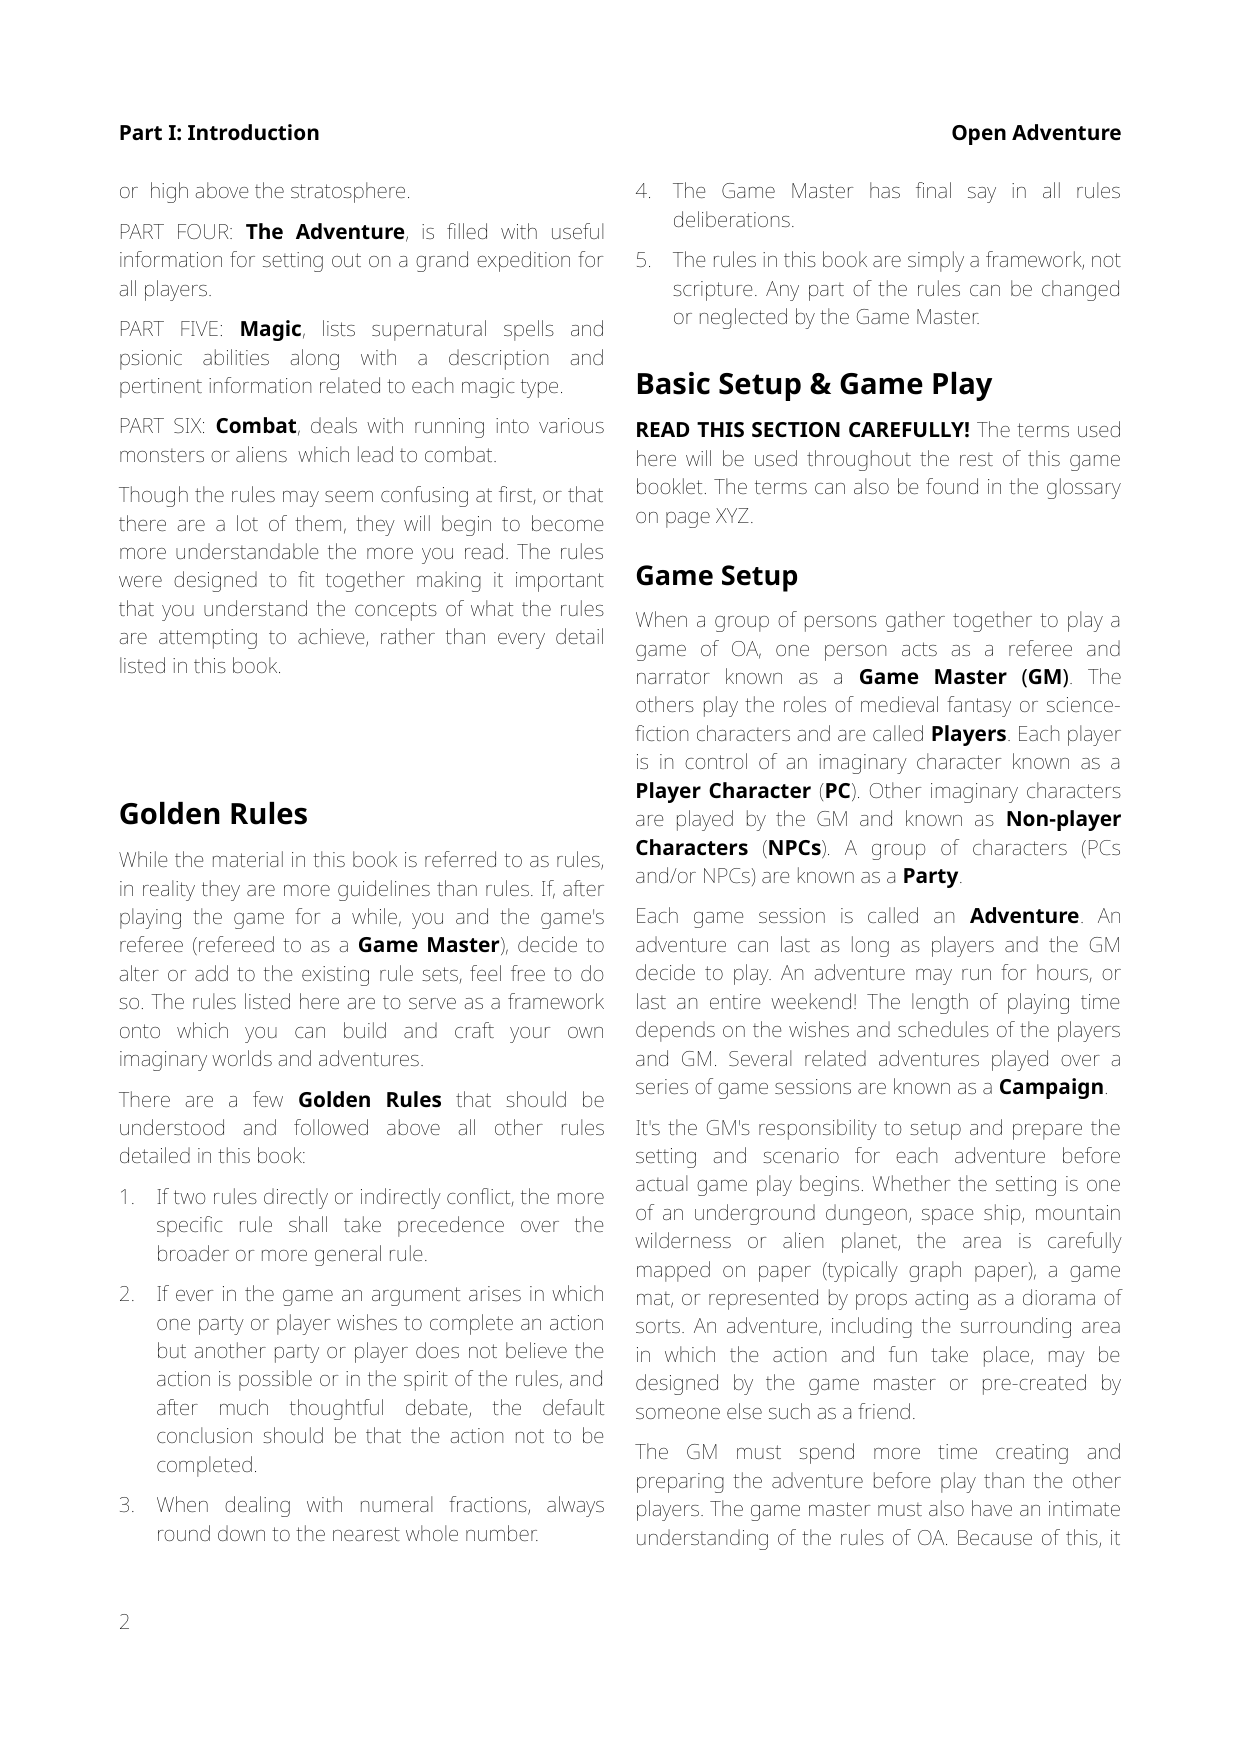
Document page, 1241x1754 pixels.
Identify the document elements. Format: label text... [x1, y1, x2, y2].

text PART FIVE: Magic, lists supernatural spells and psionic abilities along with a description and pertinent information related to each magic type. [118, 314, 605, 399]
text While the material in this book is referred to as rules, in reality they are more guidelines than rules. If, after playing the game for a while, you and the game's referee (refereed to as a Game Master), decide to alter or add to the existing rule sets, feel free to do so. The rules listed here are to serve as a framework onto which you can build and craft your own imaginary worlds and adventures. [118, 845, 605, 1073]
subtitle Basic Setup & Game Play [635, 363, 1122, 403]
text or high above the stratosphere. [118, 176, 605, 205]
list The rules in this book are simply a framework, not scripture. Any part of the rules can be changed or neglected by the Game Master. [635, 245, 1122, 331]
subtitle Golden Rules [118, 793, 605, 833]
text Each game session is called an Adventure. An adventure can last as long as players and the GM decide to play. An adventure may run for hours, or last an entire weekend! The length of playing time depends on the wishes and schedules of the players and GM. Several related adventures played over a series of game sessions are known as a Campaign. [635, 902, 1122, 1101]
text It's the GM's responsibility to setup and prepare the setting and scenario for each adventure before actual game play begins. Whether the setting is one of an underground dungeon, space ship, mountain wilderness or alien planet, the area is carefully mapped on paper (typically graph paper), a game mat, or represented by props acting as a diorama of sorts. An adventure, including the surrounding area in which the action and fun take place, may be designed by the game master or pre-created by someone else such as a friend. [635, 1113, 1122, 1425]
list If ever in the game an argument arises in which one party or player wishes to complete an action but another party or player does not believe the action is possible or in the spirit of the rules, and after much thoughtful debate, the default conclusion should be that the action not to be completed. [118, 1279, 605, 1478]
text Game Setup [635, 556, 1122, 593]
text Though the rules may seem confusing at first, or that there are a lot of them, they will begin to become more understandable the more you read. The rules were designed to fit together making it important that you understand the concepts of what the rules are attempting to achieve, rather than every detail listed in this book. [118, 480, 605, 679]
text PART SIX: Combat, deals with running into various monsters or aliens which lead to combat. [118, 411, 605, 468]
list When dealing with numeral fractions, always round down to the nearest whole number. [118, 1490, 605, 1547]
list The Game Master has final say in all rules deliberations. [635, 176, 1122, 233]
text PART FOUR: The Adventure, is filled with useful information for setting out on a grand expedition for all players. [118, 217, 605, 302]
list If two rules directly or indirectly conflict, the more specific rule shall take precedence over the broader or more general rule. [118, 1182, 605, 1267]
text The GM must spend more time creating and preparing the adventure before play than the other players. The game master must also have an intimate understanding of the rules of OA. Because of this, it [635, 1437, 1122, 1551]
text When a group of persons gather together to play a game of OA, one person acts as a referee and narrator known as a Game Master (GM). The others play the roles of medieval fantasy or science-fiction characters and are called Players. Each player is in control of an imaginary character known as a Player Character (PC). Other imaginary characters are played by the GM and known as Non-player Characters (NPCs). A group of characters (PCs and/or NPCs) are known as a Party. [635, 605, 1122, 889]
text READ THIS SECTION CAREFULLY! The terms used here will be used throughout the rest of this game booklet. The terms can also be found in the glossary on page XYZ. [635, 416, 1122, 529]
text There are a few Golden Rules that should be understood and followed above all other rules detailed in this book: [118, 1085, 605, 1170]
